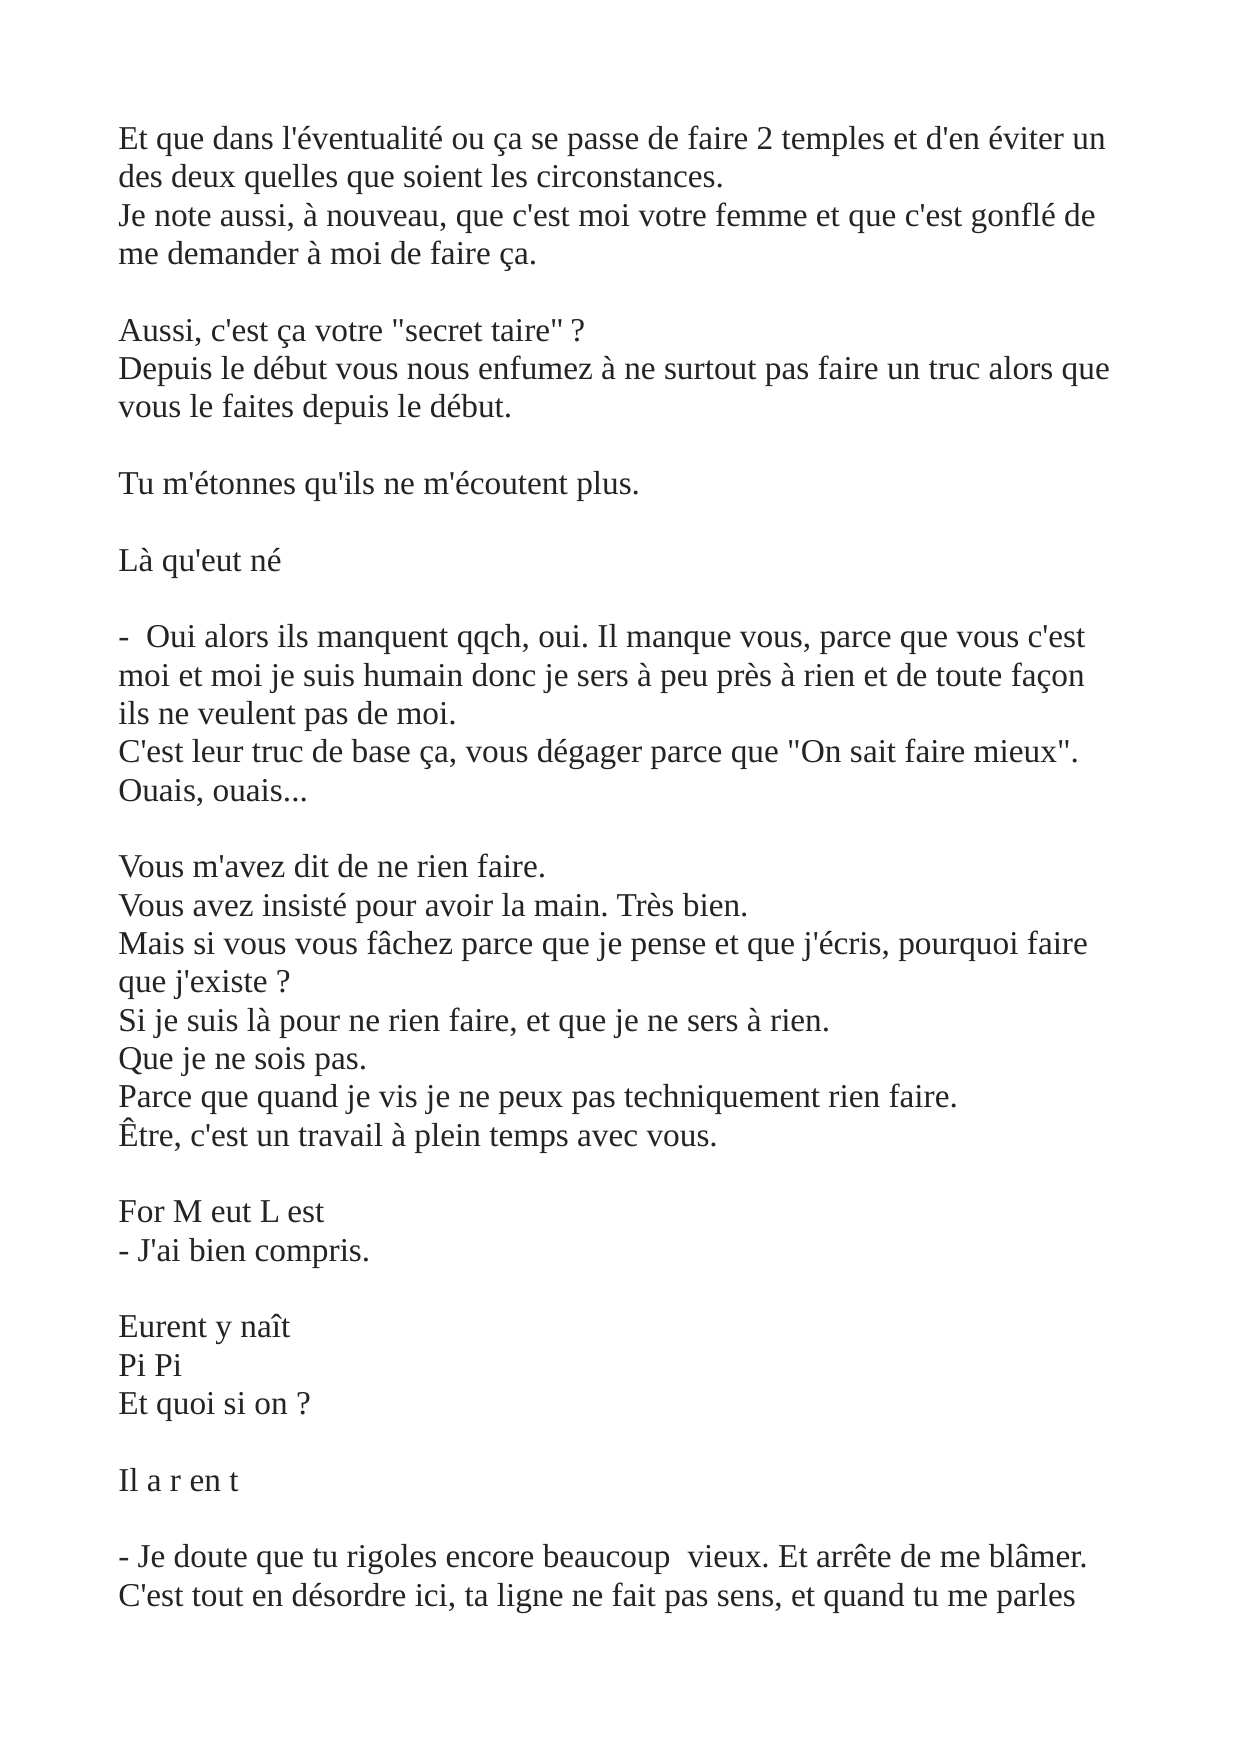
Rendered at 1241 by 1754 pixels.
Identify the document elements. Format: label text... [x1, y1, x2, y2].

text Vous m'avez dit de ne rien faire. [118, 846, 1122, 885]
text Pi Pi [118, 1345, 1122, 1383]
text Aussi, c'est ça votre "secret taire" ? [118, 310, 1122, 348]
text - Oui alors ils manquent qqch, oui. Il manque vous, parce que vous c'est moi et moi je suis humain donc je sers à peu près à rien et de toute façon ils ne veulent pas de moi. [118, 616, 1122, 731]
text Que je ne sois pas. [118, 1038, 1122, 1076]
text - Je doute que tu rigoles encore beaucoup vieux. Et arrête de me blâmer. C'est tout en désordre ici, ta ligne ne fait pas sens, et quand tu me parles [118, 1536, 1122, 1613]
text Si je suis là pour ne rien faire, et que je ne sers à rien. [118, 1000, 1122, 1038]
text Eurent y naît [118, 1306, 1122, 1345]
text - J'ai bien compris. [118, 1230, 1122, 1268]
text Être, c'est un travail à plein temps avec vous. [118, 1115, 1122, 1153]
text Et quoi si on ? [118, 1383, 1122, 1421]
text Vous avez insisté pour avoir la main. Très bien. [118, 885, 1122, 923]
text Je note aussi, à nouveau, que c'est moi votre femme et que c'est gonflé de me demander à moi de faire ça. [118, 195, 1122, 271]
text Et que dans l'éventualité ou ça se passe de faire 2 temples et d'en éviter un des deux quelles que soient les circonstances. [118, 118, 1122, 195]
text Depuis le début vous nous enfumez à ne surtout pas faire un truc alors que vous le faites depuis le début. [118, 348, 1122, 425]
text Tu m'étonnes qu'ils ne m'écoutent plus. [118, 463, 1122, 501]
text C'est leur truc de base ça, vous dégager parce que "On sait faire mieux". Ouais, ouais... [118, 731, 1122, 808]
text Mais si vous vous fâchez parce que je pense et que j'écris, pourquoi faire que j'existe ? [118, 923, 1122, 1000]
text For M eut L est [118, 1191, 1122, 1230]
text Il a r en t [118, 1460, 1122, 1498]
text Parce que quand je vis je ne peux pas techniquement rien faire. [118, 1076, 1122, 1115]
text Là qu'eut né [118, 540, 1122, 578]
